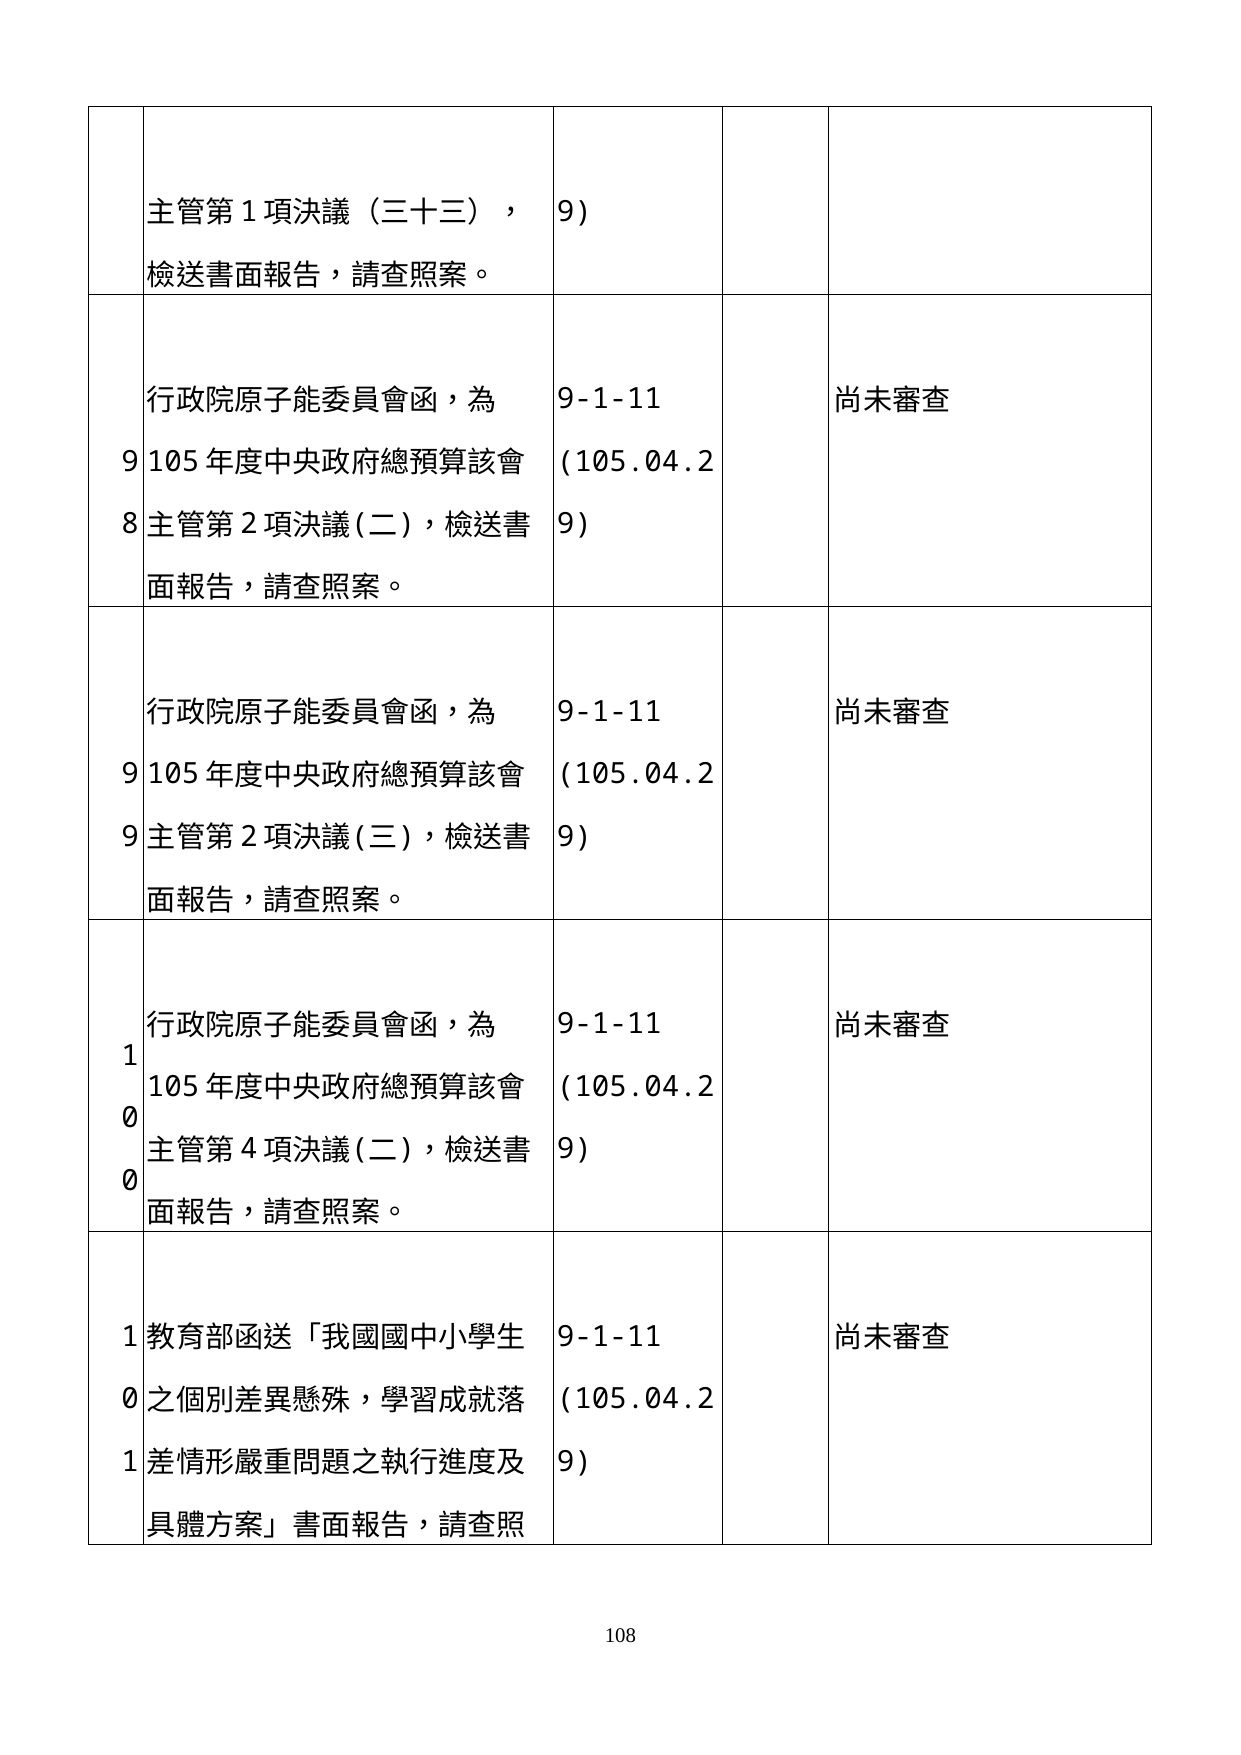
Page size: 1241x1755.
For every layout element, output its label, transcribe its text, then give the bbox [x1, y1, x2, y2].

table_cell [829, 107, 1151, 293]
table_cell [89, 295, 143, 606]
table_cell [723, 1232, 828, 1543]
table_cell [89, 920, 143, 1231]
table_cell 9-1-11 (105.04.29) [554, 1232, 722, 1543]
table_cell 9) [554, 107, 722, 293]
table_cell 主管第1項決議（三十三），檢送書面報告，請查照案。 [144, 107, 553, 293]
table_cell 尚未審查 [829, 295, 1151, 606]
table_cell 尚未審查 [829, 920, 1151, 1231]
table_cell 尚未審查 [829, 1232, 1151, 1543]
table_cell 9-1-11 (105.04.29) [554, 607, 722, 918]
table_cell [723, 607, 828, 918]
table_cell 行政院原子能委員會函，為105年度中央政府總預算該會主管第2項決議(二)，檢送書面報告，請查照案。 [144, 295, 553, 606]
table_cell 9-1-11 (105.04.29) [554, 920, 722, 1231]
table_cell [89, 107, 143, 293]
table_cell 9-1-11 (105.04.29) [554, 295, 722, 606]
table_cell [89, 607, 143, 918]
table_cell [89, 1232, 143, 1543]
table_cell 教育部函送「我國國中小學生之個別差異懸殊，學習成就落差情形嚴重問題之執行進度及具體方案」書面報告，請查照 [144, 1232, 553, 1543]
table_cell [723, 107, 828, 293]
table_cell 尚未審查 [829, 607, 1151, 918]
table_cell 行政院原子能委員會函，為105年度中央政府總預算該會主管第2項決議(三)，檢送書面報告，請查照案。 [144, 607, 553, 918]
table_cell [723, 920, 828, 1231]
table_cell [723, 295, 828, 606]
table_cell 行政院原子能委員會函，為105年度中央政府總預算該會主管第4項決議(二)，檢送書面報告，請查照案。 [144, 920, 553, 1231]
